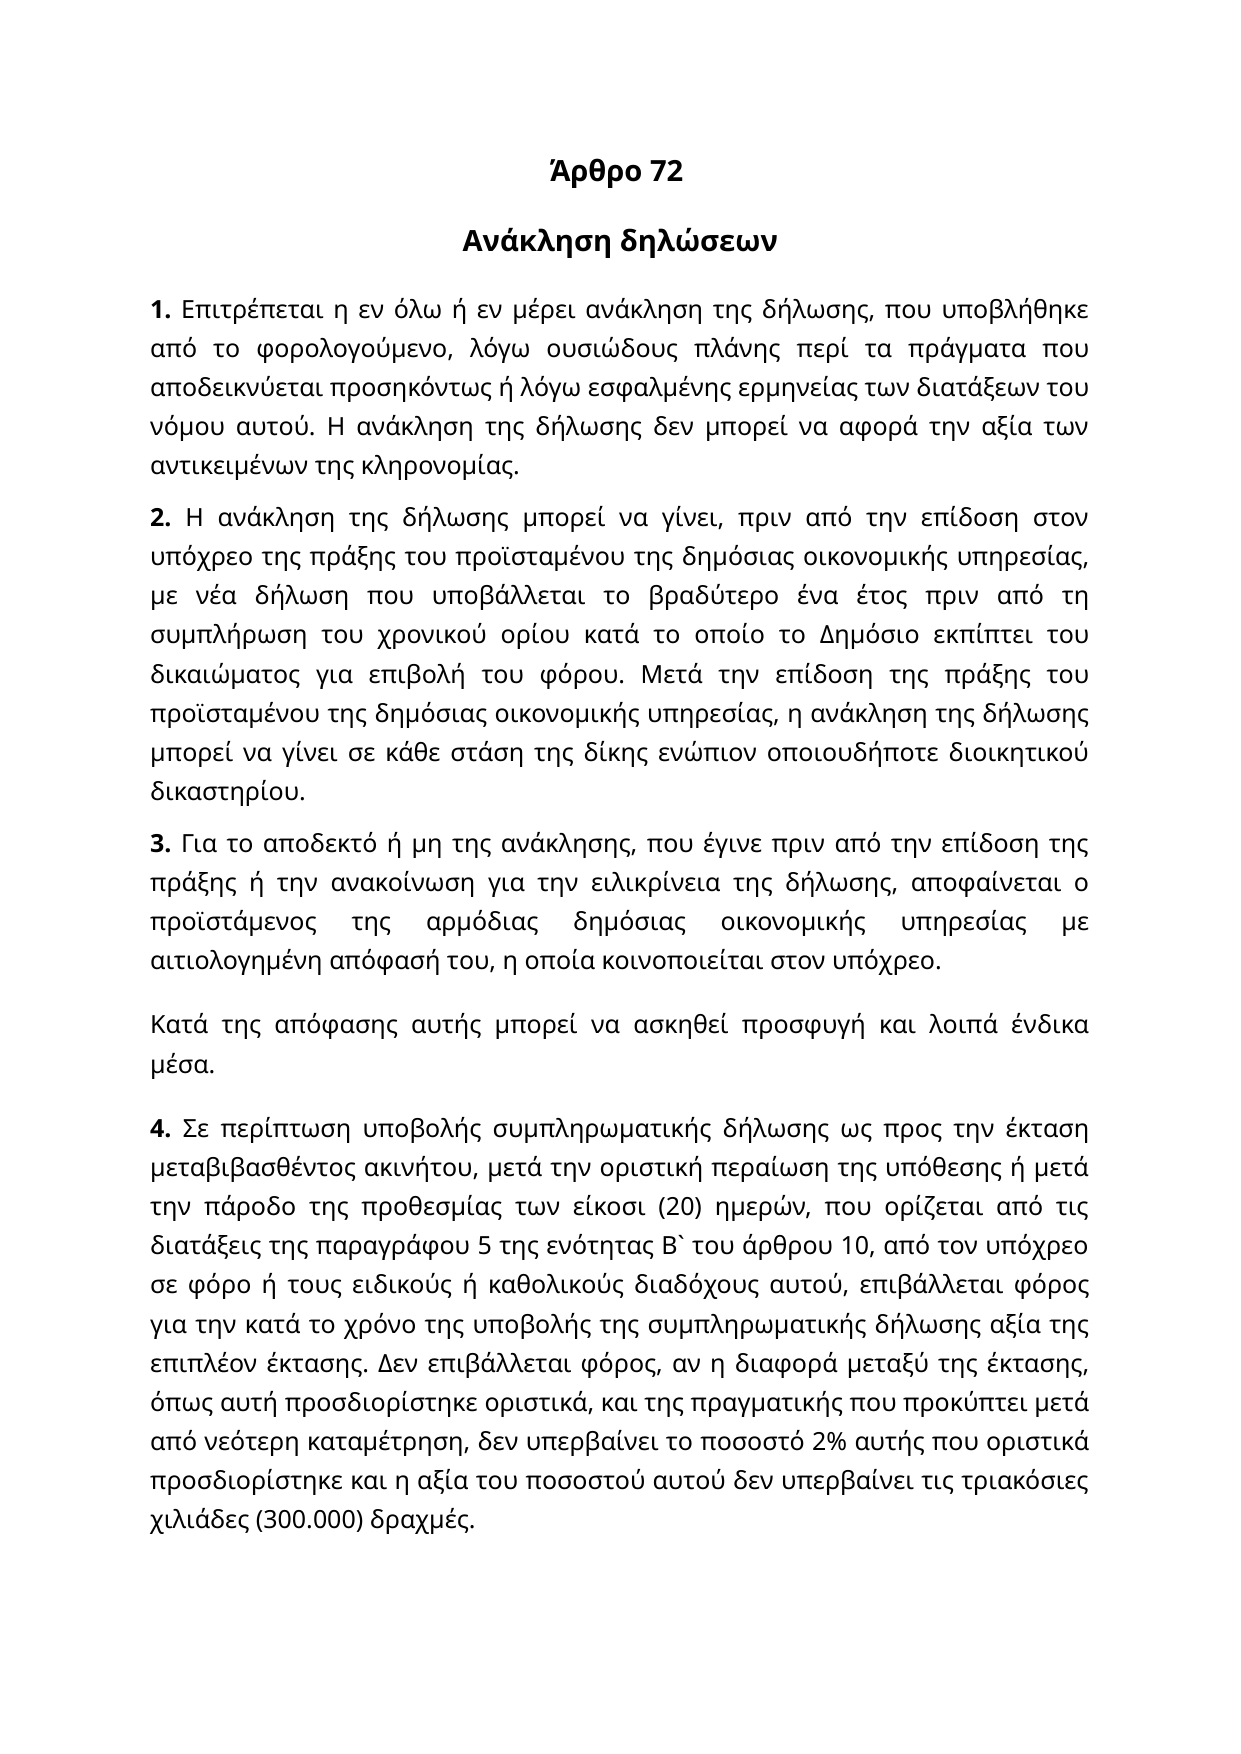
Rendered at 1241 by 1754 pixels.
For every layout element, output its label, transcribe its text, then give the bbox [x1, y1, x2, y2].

text 1. Επιτρέπεται η εν όλω ή εν μέρει ανάκληση της δήλωσης, που υποβλήθηκε από το φορολογούμενο, λόγω ουσιώδους πλάνης περί τα πράγματα που αποδεικνύεται προσηκόντως ή λόγω εσφαλμένης ερμηνείας των διατάξεων του νόμου αυτού. Η ανάκληση της δήλωσης δεν μπορεί να αφορά την αξία των αντικειμένων της κληρονομίας. [150, 291, 1090, 482]
subtitle Ανάκληση δηλώσεων [150, 221, 1090, 260]
subtitle Άρθρο 72 [150, 150, 1090, 190]
text 2. Η ανάκληση της δήλωσης μπορεί να γίνει, πριν από την επίδοση στον υπόχρεο της πράξης του προϊσταμένου της δημόσιας οικονομικής υπηρεσίας, με νέα δήλωση που υποβάλλεται το βραδύτερο ένα έτος πριν από τη συμπλήρωση του χρονικού ορίου κατά το οποίο το Δημόσιο εκπίπτει του δικαιώματος για επιβολή του φόρου. Μετά την επίδοση της πράξης του προϊσταμένου της δημόσιας οικονομικής υπηρεσίας, η ανάκληση της δήλωσης μπορεί να γίνει σε κάθε στάση της δίκης ενώπιον οποιουδήποτε διοικητικού δικαστηρίου. [150, 499, 1090, 808]
text 4. Σε περίπτωση υποβολής συμπληρωματικής δήλωσης ως προς την έκταση μεταβιβασθέντος ακινήτου, μετά την οριστική περαίωση της υπόθεσης ή μετά την πάροδο της προθεσμίας των είκοσι (20) ημερών, που ορίζεται από τις διατάξεις της παραγράφου 5 της ενότητας Β` του άρθρου 10, από τον υπόχρεο σε φόρο ή τους ειδικούς ή καθολικούς διαδόχους αυτού, επιβάλλεται φόρος για την κατά το χρόνο της υποβολής της συμπληρωματικής δήλωσης αξία της επιπλέον έκτασης. Δεν επιβάλλεται φόρος, αν η διαφορά μεταξύ της έκτασης, όπως αυτή προσδιορίστηκε οριστικά, και της πραγματικής που προκύπτει μετά από νεότερη καταμέτρηση, δεν υπερβαίνει το ποσοστό 2% αυτής που οριστικά προσδιορίστηκε και η αξία του ποσοστού αυτού δεν υπερβαίνει τις τριακόσιες χιλιάδες (300.000) δραχμές. [150, 1110, 1090, 1536]
text Κατά της απόφασης αυτής μπορεί να ασκηθεί προσφυγή και λοιπά ένδικα μέσα. [150, 1007, 1090, 1080]
text 3. Για το αποδεκτό ή μη της ανάκλησης, που έγινε πριν από την επίδοση της πράξης ή την ανακοίνωση για την ειλικρίνεια της δήλωσης, αποφαίνεται ο προϊστάμενος της αρμόδιας δημόσιας οικονομικής υπηρεσίας με αιτιολογημένη απόφασή του, η οποία κοινοποιείται στον υπόχρεο. [150, 825, 1090, 977]
